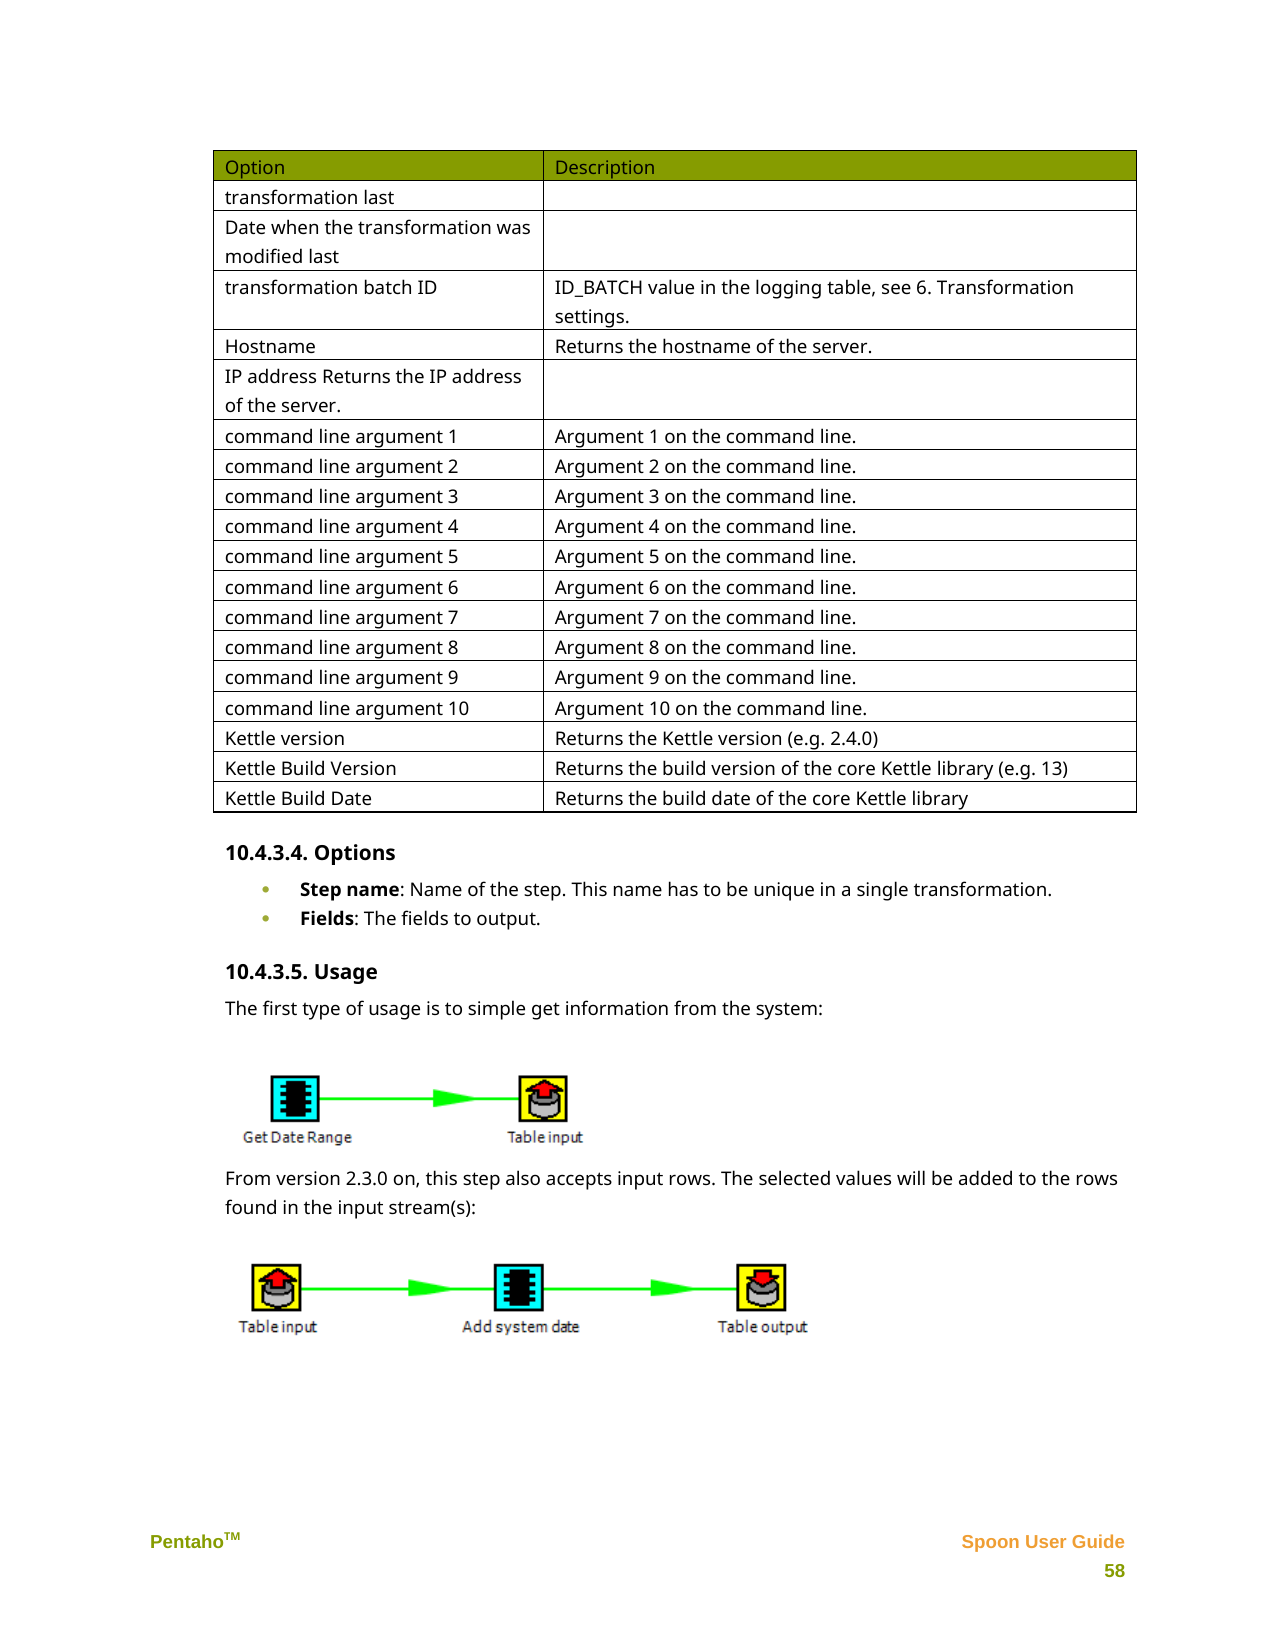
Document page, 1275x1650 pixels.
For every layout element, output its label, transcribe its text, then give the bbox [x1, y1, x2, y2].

table_cell command line argument 10 [214, 692, 543, 721]
table_cell command line argument 7 [214, 601, 543, 630]
table_cell ID_BATCH value in the logging table, see 6. Transformation settings. [544, 271, 1136, 329]
table_cell transformation batch ID [214, 271, 543, 329]
table_header Option [214, 151, 543, 180]
table_cell Argument 5 on the command line. [544, 541, 1136, 570]
table_cell [544, 211, 1136, 270]
table_cell Argument 10 on the command line. [544, 692, 1136, 721]
subtitle 10.4.3.5. Usage [225, 956, 1125, 985]
table_cell Argument 2 on the command line. [544, 450, 1136, 479]
table_cell Kettle Build Date [214, 782, 543, 811]
list Step name: Name of the step. This name has to be unique in a single transformation. [262, 873, 1125, 902]
table_cell command line argument 3 [214, 480, 543, 509]
table_cell command line argument 2 [214, 450, 543, 479]
table_cell Kettle version [214, 722, 543, 751]
table_cell Returns the Kettle version (e.g. 2.4.0) [544, 722, 1136, 751]
text From version 2.3.0 on, this step also accepts input rows. The selected values will be added to the rows found in the input stream(s): [225, 1050, 1125, 1220]
table_cell Argument 3 on the command line. [544, 480, 1136, 509]
table_cell Returns the build version of the core Kettle library (e.g. 13) [544, 752, 1136, 781]
table_cell Argument 6 on the command line. [544, 571, 1136, 600]
table_cell command line argument 8 [214, 631, 543, 660]
table_cell Argument 8 on the command line. [544, 631, 1136, 660]
table_cell Argument 1 on the command line. [544, 420, 1136, 449]
table_header Description [544, 151, 1136, 180]
table_cell command line argument 5 [214, 541, 543, 570]
table_cell [544, 360, 1136, 419]
table_cell Argument 9 on the command line. [544, 661, 1136, 691]
table_cell Argument 4 on the command line. [544, 510, 1136, 539]
table_cell Argument 7 on the command line. [544, 601, 1136, 630]
table_cell command line argument 9 [214, 661, 543, 691]
table_cell command line argument 1 [214, 420, 543, 449]
table_cell Returns the build date of the core Kettle library [544, 782, 1136, 811]
subtitle 10.4.3.4. Options [225, 837, 1125, 867]
table_cell Kettle Build Version [214, 752, 543, 781]
table_cell IP address Returns the IP address of the server. [214, 360, 543, 419]
table_cell Returns the hostname of the server. [544, 330, 1136, 359]
table_cell transformation last [214, 181, 543, 210]
table_cell Hostname [214, 330, 543, 359]
table_cell Date when the transformation was modified last [214, 211, 543, 270]
table_cell command line argument 4 [214, 510, 543, 539]
table_cell [544, 181, 1136, 210]
list Fields: The fields to output. [262, 902, 1125, 931]
text The first type of usage is to simple get information from the system: [225, 992, 1125, 1021]
table_cell command line argument 6 [214, 571, 543, 600]
